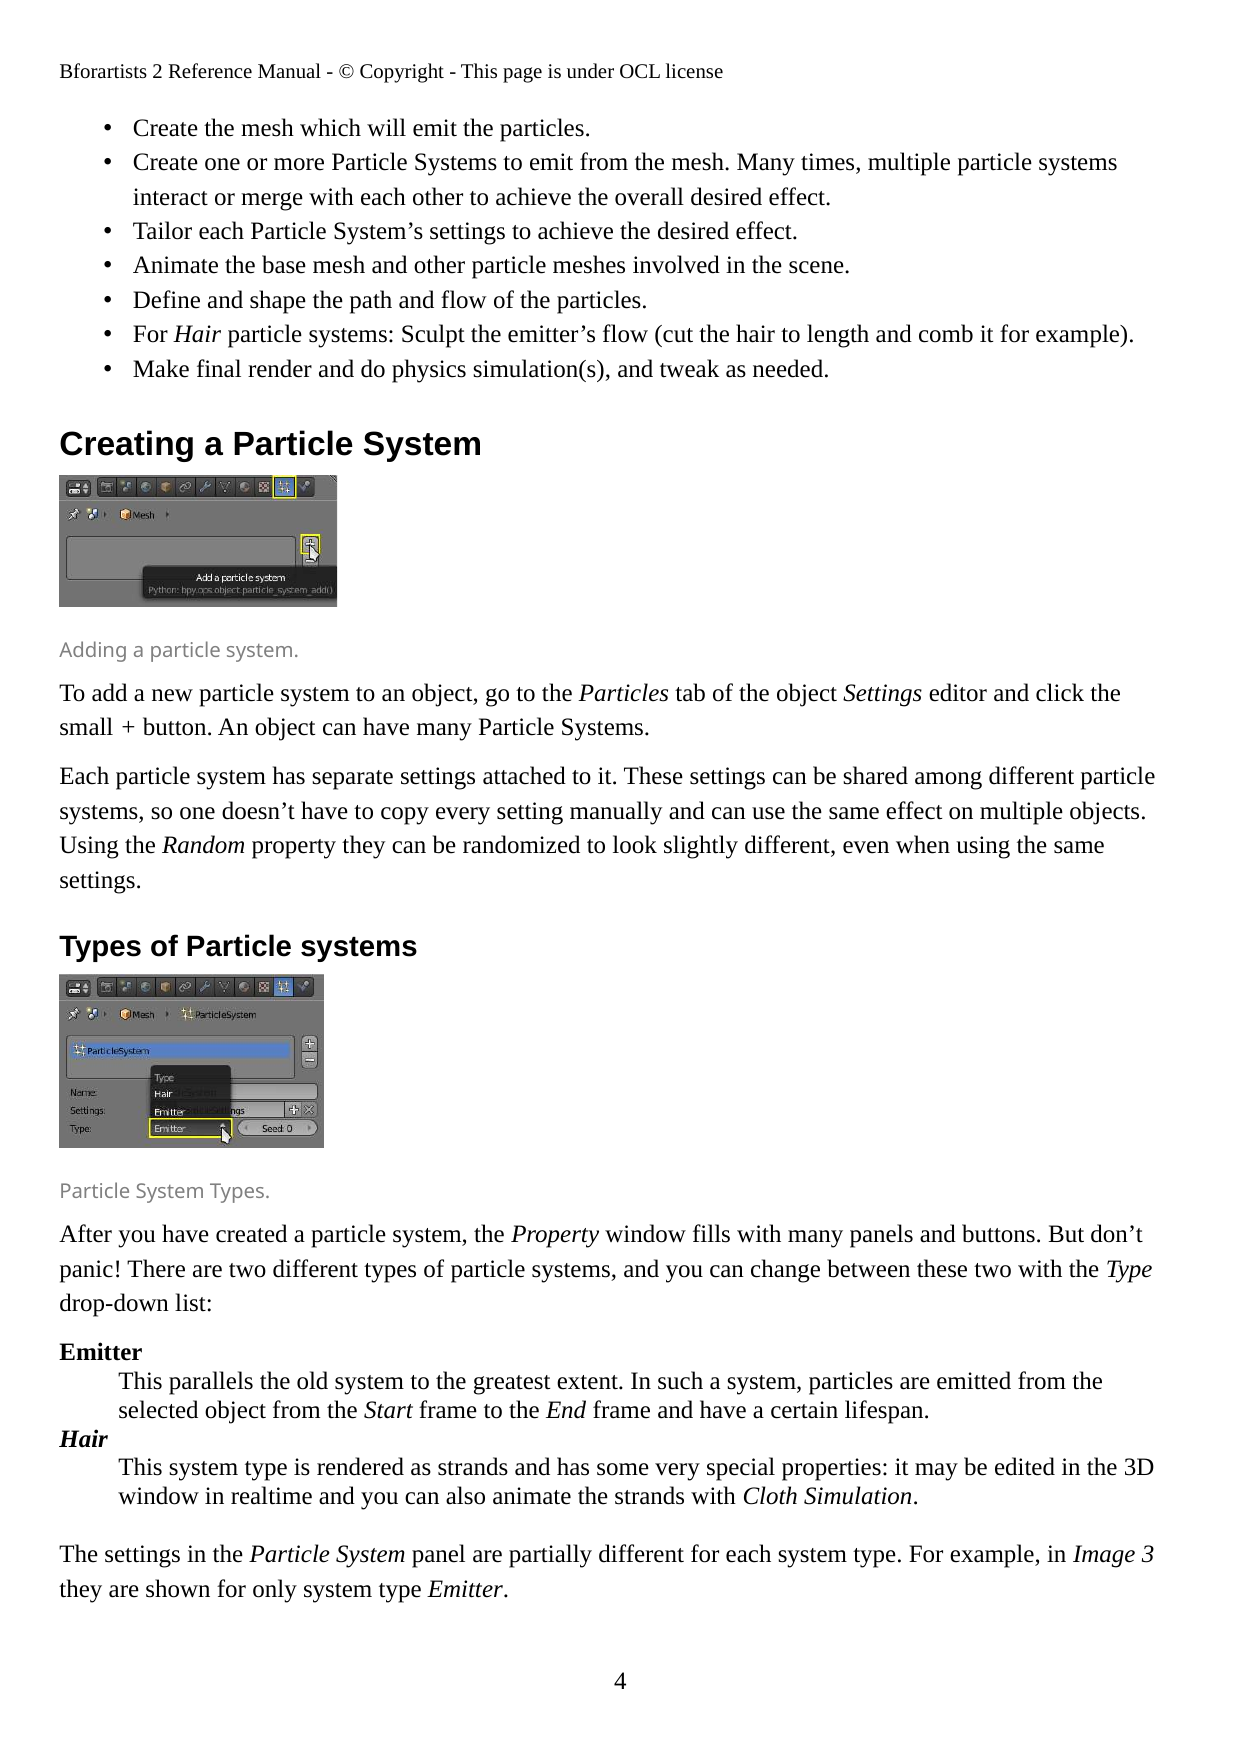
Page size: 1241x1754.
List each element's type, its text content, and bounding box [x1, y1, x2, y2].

text Adding a particle system. [59, 632, 1181, 663]
subtitle Hair [59, 1424, 1181, 1452]
list Create the mesh which will emit the particles. [103, 113, 1181, 141]
text After you have created a particle system, the Property window fills with many panels and buttons. But don’t panic! There are two different types of particle systems, and you can change between these two with the Type drop-down list: [59, 1219, 1181, 1317]
picture [59, 974, 324, 1148]
text Particle System Types. [59, 1173, 1181, 1205]
list Make final render and do physics simulation(s), and tweak as needed. [103, 354, 1181, 383]
subtitle Emitter [59, 1337, 1181, 1366]
text Each particle system has separate settings attached to it. These settings can be shared among different particle systems, so one doesn’t have to copy every setting manually and can use the same effect on multiple objects. Using the Random property they can be randomized to look slightly different, even when using the same settings. [59, 761, 1181, 893]
list This parallels the old system to the greatest extent. In such a system, particles are emitted from the selected object from the Start frame to the End frame and have a certain lifespan. [118, 1366, 1181, 1424]
text To add a new particle system to an object, go to the Particles tab of the object Settings editor and click the small + button. An object can have many Particle Systems. [59, 678, 1181, 741]
list Create one or more Particle Systems to emit from the mesh. Many times, multiple particle systems interact or merge with each other to achieve the overall desired effect. [103, 147, 1181, 210]
subtitle Types of Particle systems [59, 928, 1181, 962]
list Tailor each Particle System’s settings to achieve the desired effect. [103, 216, 1181, 245]
list Define and shape the path and flow of the particles. [103, 285, 1181, 314]
text The settings in the Particle System panel are partially different for each system type. For example, in Image 3 they are shown for only system type Emitter. [59, 1539, 1181, 1603]
list For Hair particle systems: Sculpt the emitter’s flow (cut the hair to length and comb it for example). [103, 319, 1181, 348]
list Animate the base mesh and other particle meshes involved in the scene. [103, 251, 1181, 279]
picture [59, 475, 338, 607]
list This system type is rendered as strands and has some very special properties: it may be edited in the 3D window in realtime and you can also animate the strands with Cloth Simulation. [118, 1452, 1181, 1510]
subtitle Creating a Particle System [59, 424, 1181, 462]
